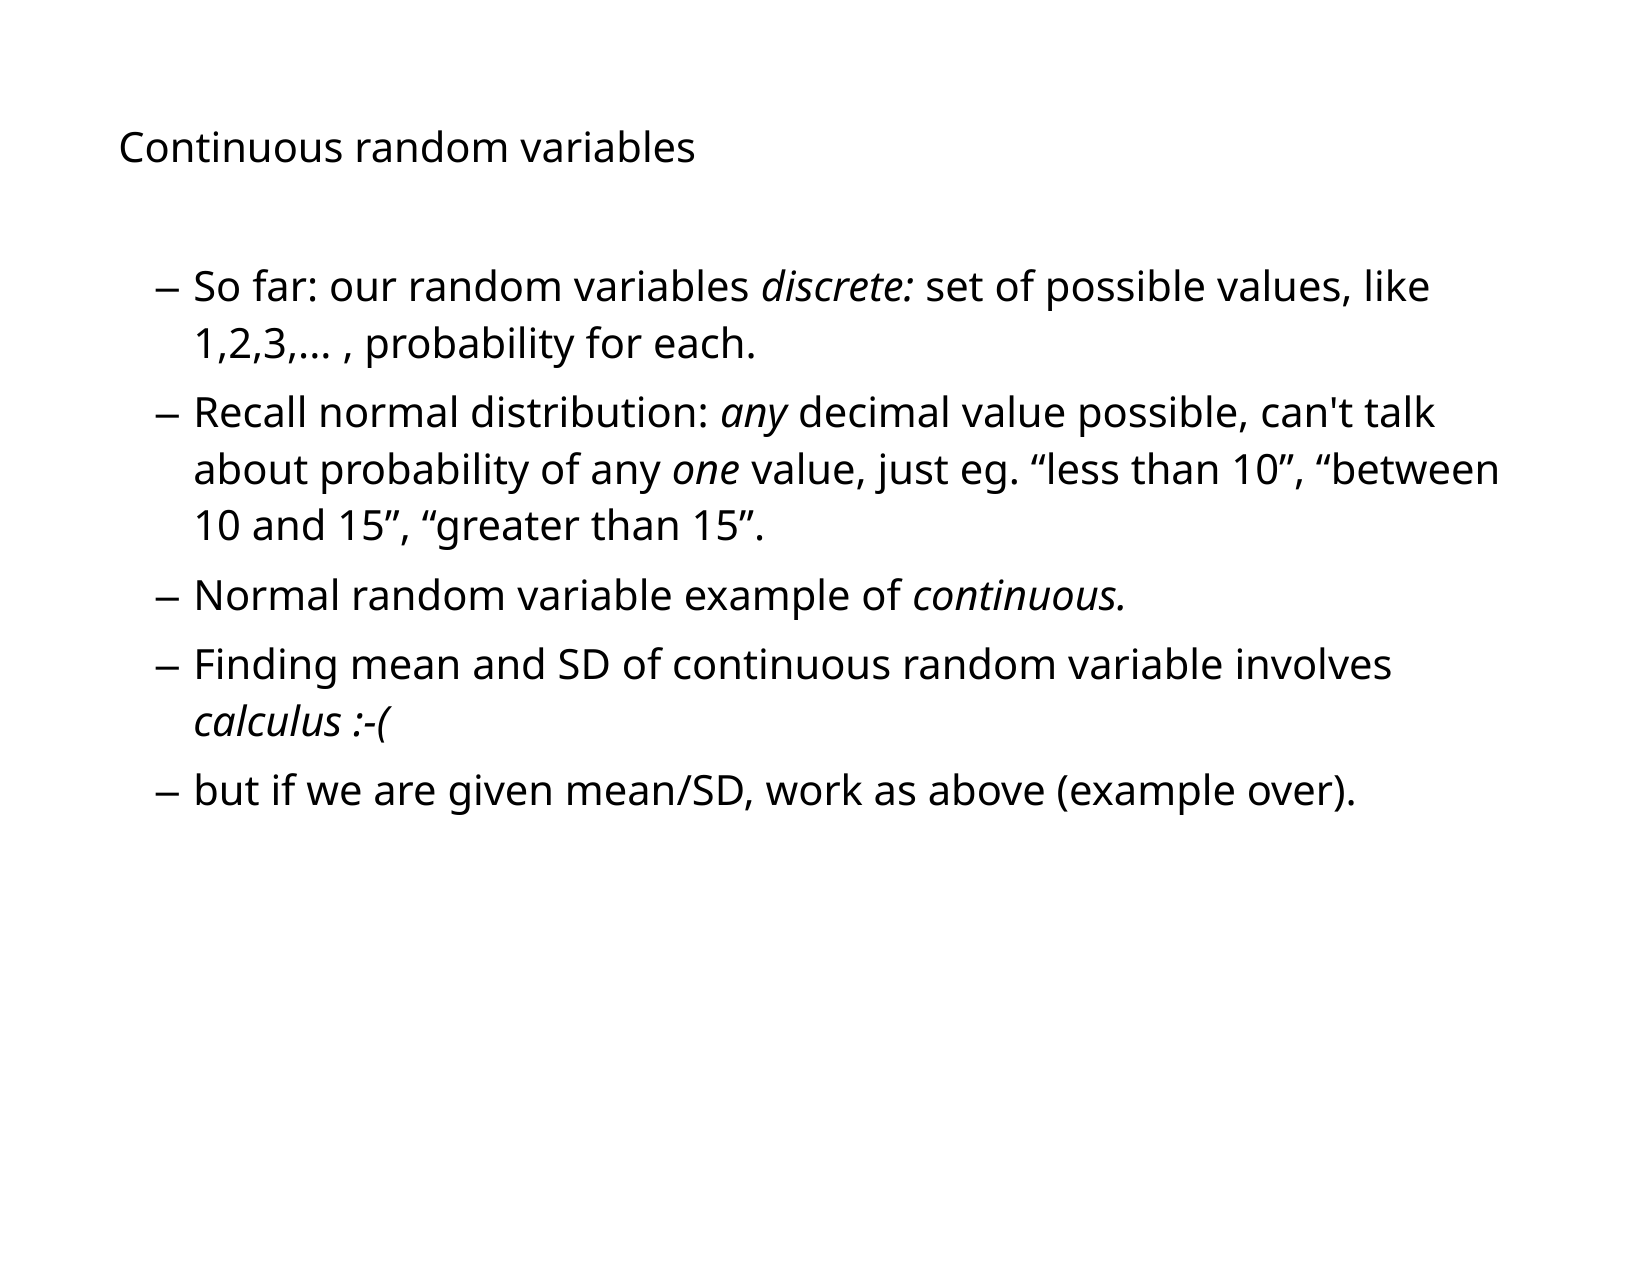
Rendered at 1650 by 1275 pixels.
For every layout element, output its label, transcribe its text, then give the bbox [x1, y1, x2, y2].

list Normal random variable example of continuous. [156, 566, 1532, 622]
text Continuous random variables [118, 118, 1532, 175]
list Finding mean and SD of continuous random variable involves calculus :-( [156, 635, 1532, 748]
list So far: our random variables discrete: set of possible values, like 1,2,3,... , probability for each. [156, 257, 1532, 370]
list Recall normal distribution: any decimal value possible, can't talk about probability of any one value, just eg. “less than 10”, “between 10 and 15”, “greater than 15”. [156, 383, 1532, 553]
list but if we are given mean/SD, work as above (example over). [156, 761, 1532, 818]
